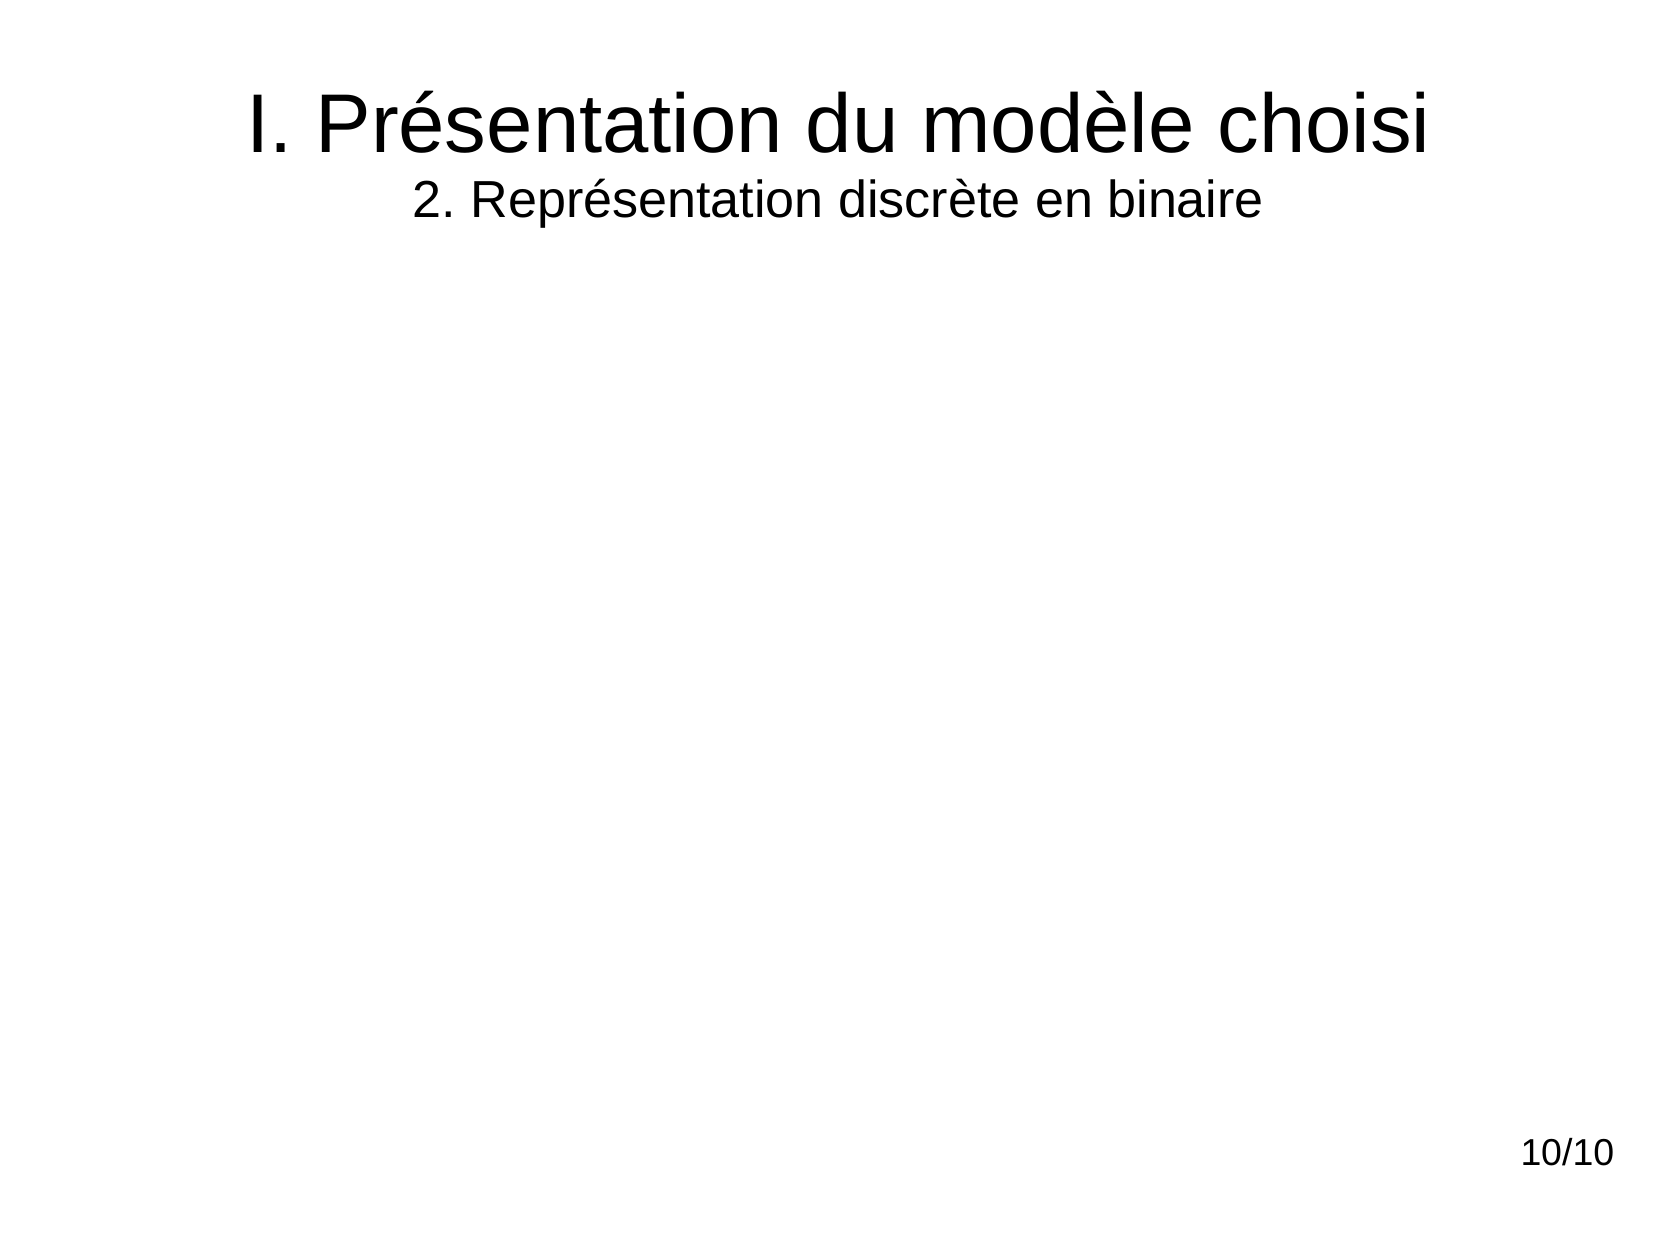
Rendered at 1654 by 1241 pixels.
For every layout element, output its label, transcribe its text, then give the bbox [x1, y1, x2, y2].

title I. Présentation du modèle choisi 2. Représentation discrète en binaire [82, 49, 1595, 257]
text_box <number>/10 [1505, 1124, 1654, 1182]
